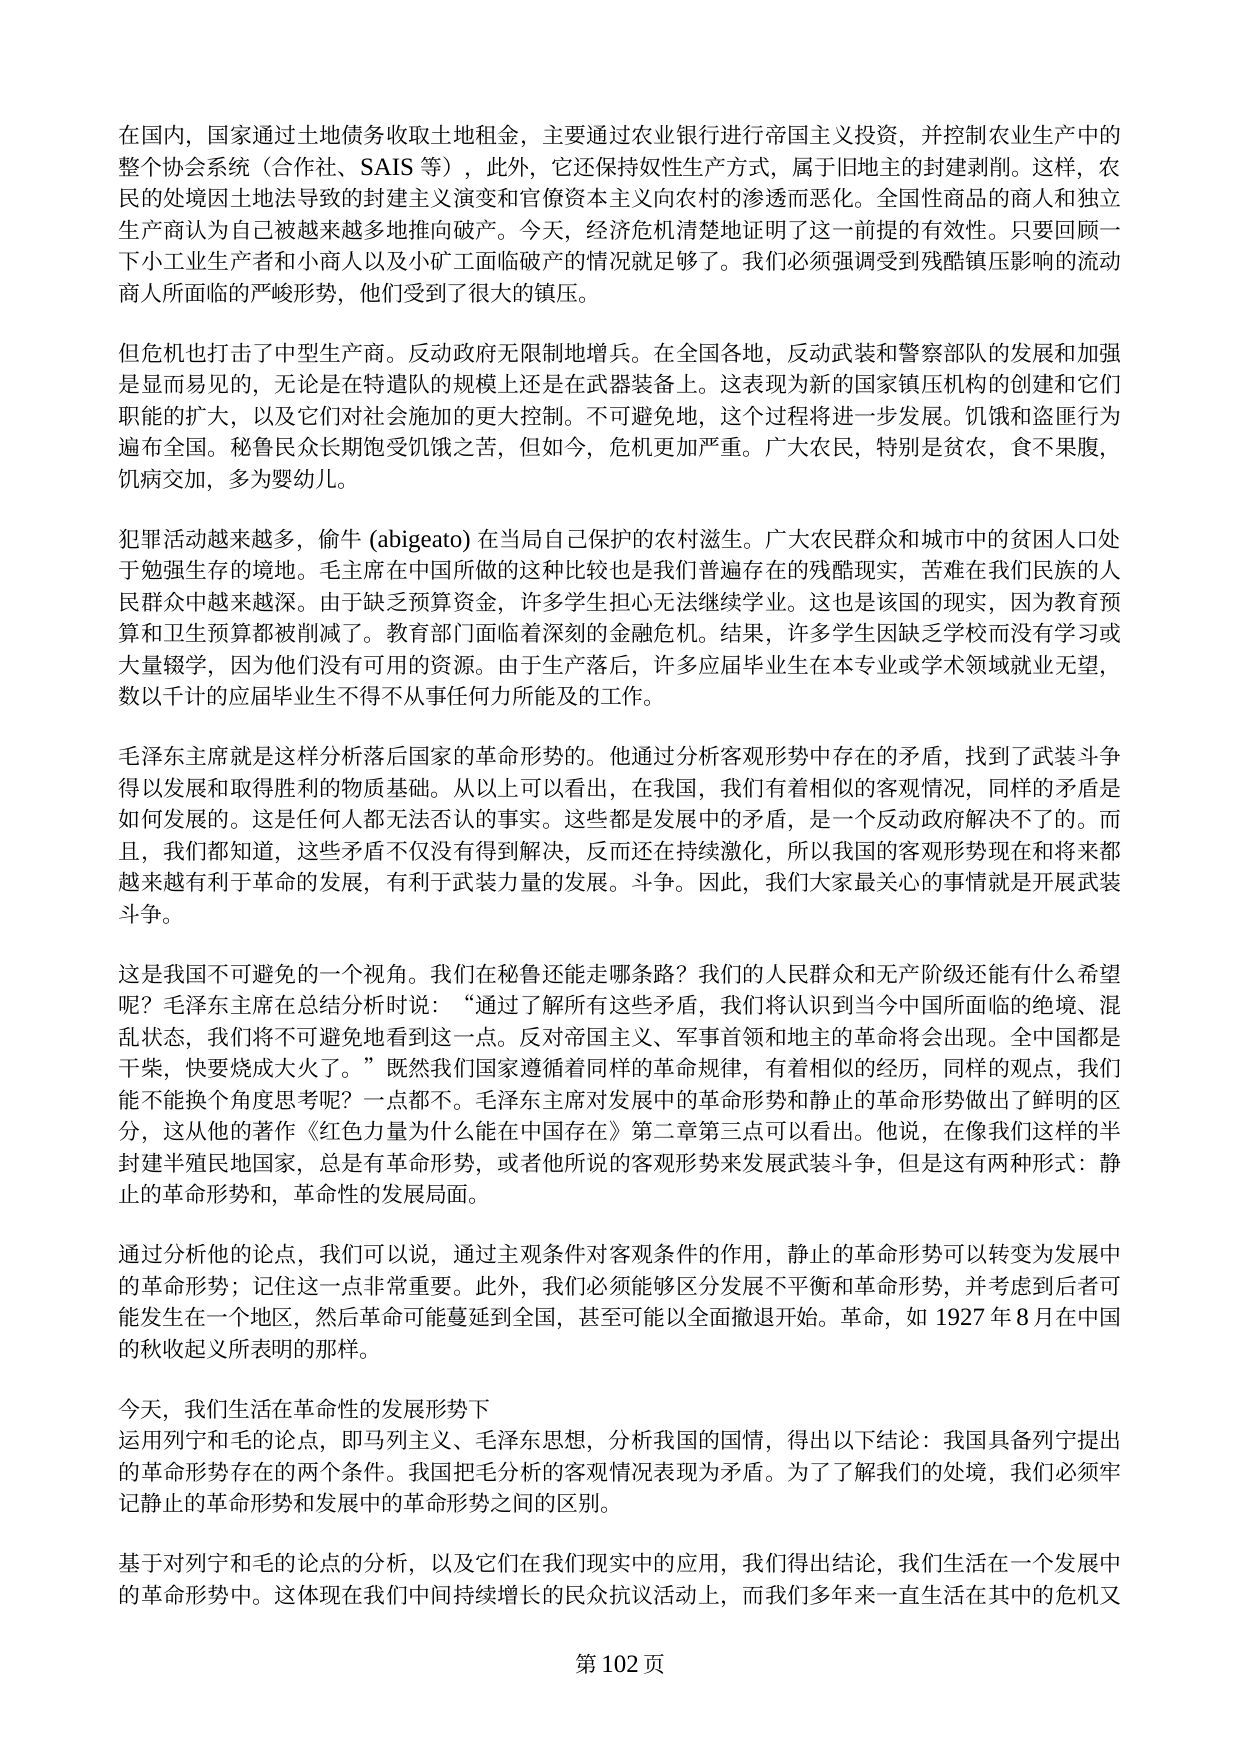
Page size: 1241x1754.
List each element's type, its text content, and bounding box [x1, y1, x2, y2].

text 但危机也打击了中型生产商。反动政府无限制地增兵。在全国各地，反动武装和警察部队的发展和加强是显而易见的，无论是在特遣队的规模上还是在武器装备上。这表现为新的国家镇压机构的创建和它们职能的扩大，以及它们对社会施加的更大控制。不可避免地，这个过程将进一步发展。饥饿和盗匪行为遍布全国。秘鲁民众长期饱受饥饿之苦，但如今，危机更加严重。广大农民，特别是贫农，食不果腹，饥病交加，多为婴幼儿。 [118, 336, 1122, 493]
text 今天，我们生活在革命性的发展形势下 [118, 1392, 1122, 1423]
text 运用列宁和毛的论点，即马列主义、毛泽东思想，分析我国的国情，得出以下结论：我国具备列宁提出的革命形势存在的两个条件。我国把毛分析的客观情况表现为矛盾。为了了解我们的处境，我们必须牢记静止的革命形势和发展中的革命形势之间的区别。 [118, 1423, 1122, 1518]
text 基于对列宁和毛的论点的分析，以及它们在我们现实中的应用，我们得出结论，我们生活在一个发展中的革命形势中。这体现在我们中间持续增长的民众抗议活动上，而我们多年来一直生活在其中的危机又 [118, 1547, 1122, 1609]
text 在国内，国家通过土地债务收取土地租金，主要通过农业银行进行帝国主义投资，并控制农业生产中的整个协会系统（合作社、SAIS 等），此外，它还保持奴性生产方式，属于旧地主的封建剥削。这样，农民的处境因土地法导致的封建主义演变和官僚资本主义向农村的渗透而恶化。全国性商品的商人和独立生产商认为自己被越来越多地推向破产。今天，经济危机清楚地证明了这一前提的有效性。只要回顾一下小工业生产者和小商人以及小矿工面临破产的情况就足够了。我们必须强调受到残酷镇压影响的流动商人所面临的严峻形势，他们受到了很大的镇压。 [118, 118, 1122, 307]
text 通过分析他的论点，我们可以说，通过主观条件对客观条件的作用，静止的革命形势可以转变为发展中的革命形势；记住这一点非常重要。此外，我们必须能够区分发展不平衡和革命形势，并考虑到后者可能发生在一个地区，然后革命可能蔓延到全国，甚至可能以全面撤退开始。革命，如1927年8月在中国的秋收起义所表明的那样。 [118, 1237, 1122, 1363]
text 犯罪活动越来越多，偷牛 (abigeato) 在当局自己保护的农村滋生。广大农民群众和城市中的贫困人口处于勉强生存的境地。毛主席在中国所做的这种比较也是我们普遍存在的残酷现实，苦难在我们民族的人民群众中越来越深。由于缺乏预算资金，许多学生担心无法继续学业。这也是该国的现实，因为教育预算和卫生预算都被削减了。教育部门面临着深刻的金融危机。结果，许多学生因缺乏学校而没有学习或大量辍学，因为他们没有可用的资源。由于生产落后，许多应届毕业生在本专业或学术领域就业无望，数以千计的应届毕业生不得不从事任何力所能及的工作。 [118, 522, 1122, 711]
text 这是我国不可避免的一个视角。我们在秘鲁还能走哪条路？我们的人民群众和无产阶级还能有什么希望呢？毛泽东主席在总结分析时说：“通过了解所有这些矛盾，我们将认识到当今中国所面临的绝境、混乱状态，我们将不可避免地看到这一点。反对帝国主义、军事首领和地主的革命将会出现。全中国都是干柴，快要烧成大火了。”既然我们国家遵循着同样的革命规律，有着相似的经历，同样的观点，我们能不能换个角度思考呢？一点都不。毛泽东主席对发展中的革命形势和静止的革命形势做出了鲜明的区分，这从他的著作《红色力量为什么能在中国存在》第二章第三点可以看出。他说，在像我们这样的半封建半殖民地国家，总是有革命形势，或者他所说的客观形势来发展武装斗争，但是这有两种形式：静止的革命形势和，革命性的发展局面。 [118, 957, 1122, 1209]
text 毛泽东主席就是这样分析落后国家的革命形势的。他通过分析客观形势中存在的矛盾，找到了武装斗争得以发展和取得胜利的物质基础。从以上可以看出，在我国，我们有着相似的客观情况，同样的矛盾是如何发展的。这是任何人都无法否认的事实。这些都是发展中的矛盾，是一个反动政府解决不了的。而且，我们都知道，这些矛盾不仅没有得到解决，反而还在持续激化，所以我国的客观形势现在和将来都越来越有利于革命的发展，有利于武装力量的发展。斗争。因此，我们大家最关心的事情就是开展武装斗争。 [118, 739, 1122, 928]
